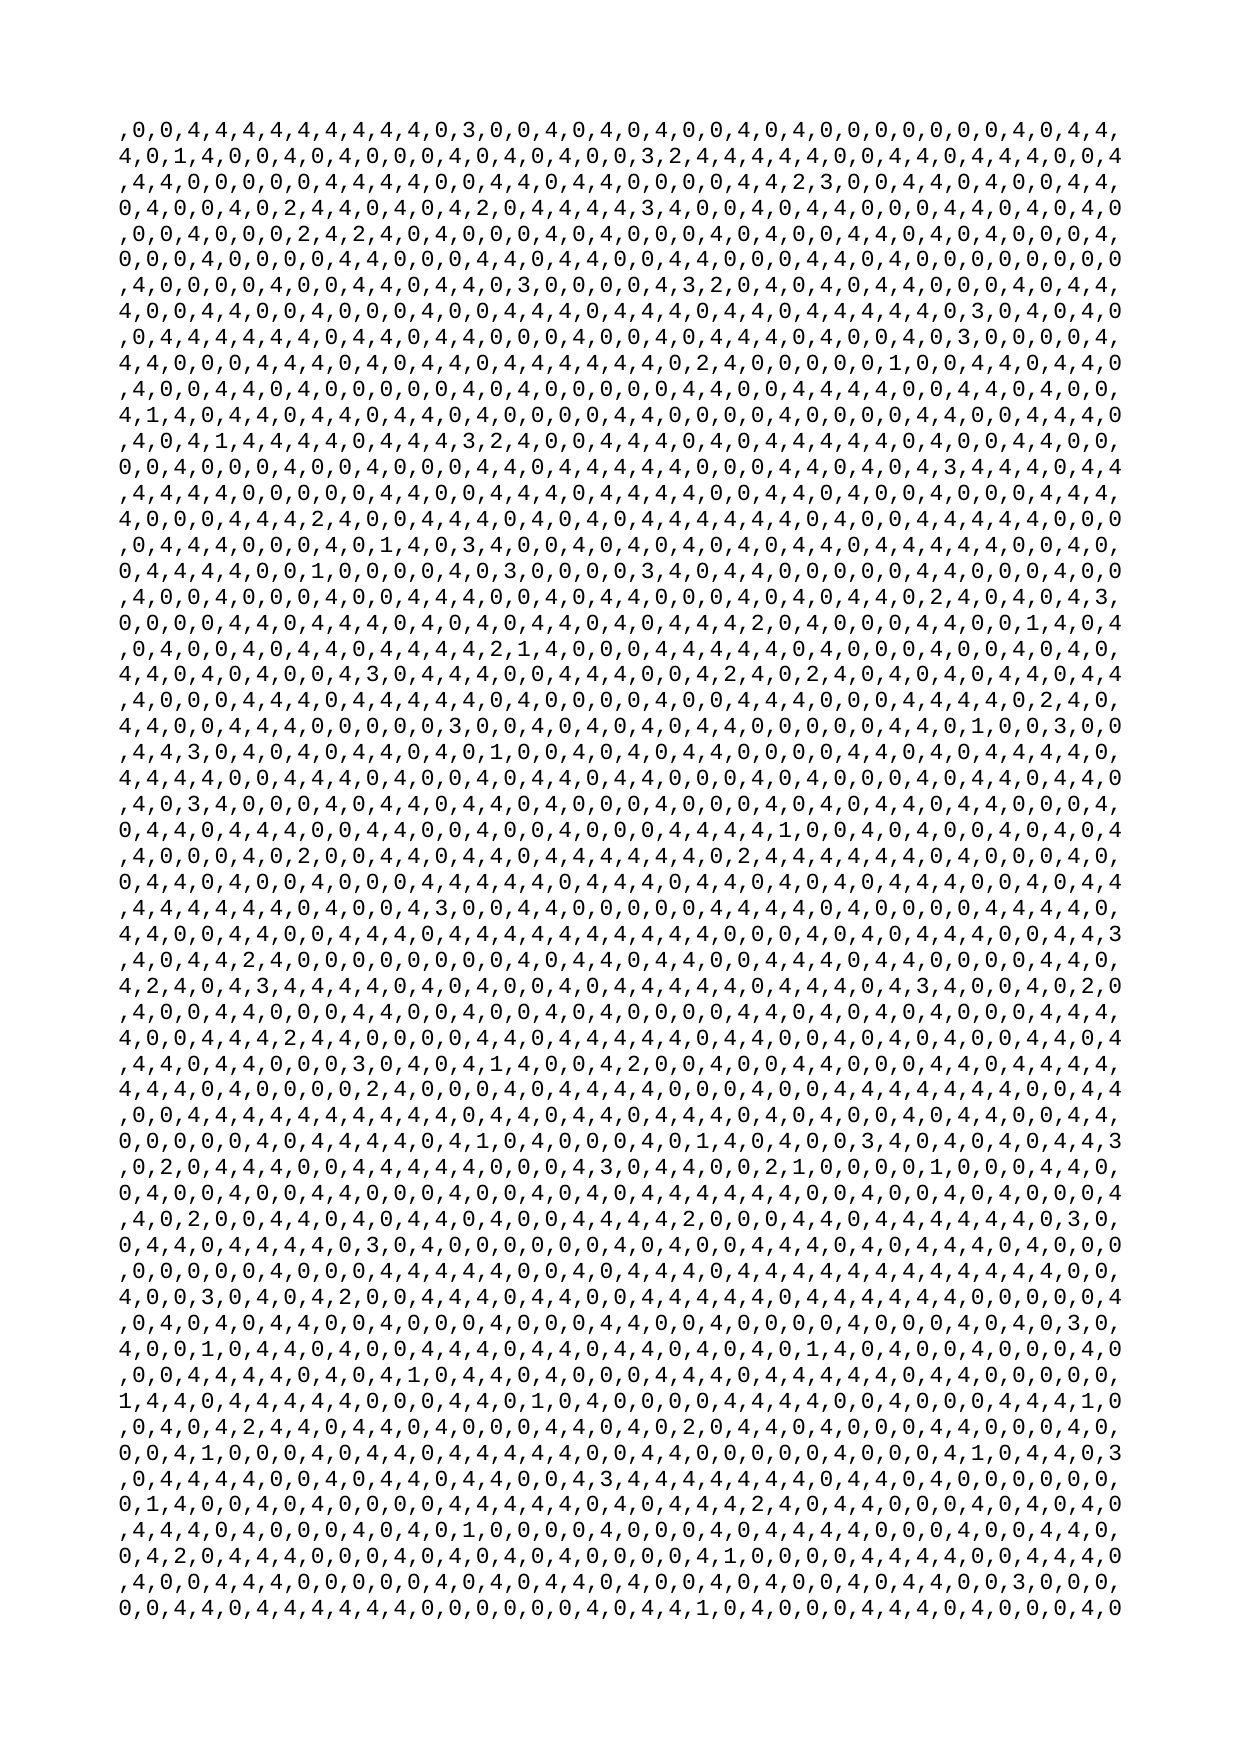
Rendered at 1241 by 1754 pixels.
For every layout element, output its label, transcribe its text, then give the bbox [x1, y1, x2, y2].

text ,0,0,4,4,4,4,4,4,4,4,4,0,3,0,0,4,0,4,0,4,0,0,4,0,4,0,0,0,0,0,0,0,4,0,4,4,4,0,1,4,0,0,4,0,4,0,0,0,4,0,4,0,4,0,0,3,2,4,4,4,4,4,0,0,4,4,0,4,4,4,0,0,4,4,4,0,0,0,0,0,4,4,4,4,0,0,4,4,0,4,4,0,0,0,0,4,4,2,3,0,0,4,4,0,4,0,0,4,4,0,4,0,0,4,0,2,4,4,0,4,0,4,2,0,4,4,4,4,3,4,0,0,4,0,4,4,0,0,0,4,4,0,4,0,4,0,0,0,4,0,0,0,2,4,2,4,0,4,0,0,0,4,0,4,0,0,0,4,0,4,0,0,4,4,0,4,0,4,0,0,0,4,0,0,0,4,0,0,0,0,4,4,0,0,0,4,4,0,4,4,0,0,4,4,0,0,0,4,4,0,4,0,0,0,0,0,0,0,0,4,0,0,0,0,4,0,0,4,4,0,4,4,0,3,0,0,0,0,4,3,2,0,4,0,4,0,4,4,0,0,0,4,0,4,4,4,0,0,4,4,0,0,4,0,0,0,4,0,0,4,4,4,0,4,4,4,0,4,4,0,4,4,4,4,4,0,3,0,4,0,4,0,0,4,4,4,4,4,4,0,4,4,0,4,4,0,0,0,4,0,0,4,0,4,4,4,0,4,0,0,4,0,3,0,0,0,0,4,4,4,0,0,0,4,4,4,0,4,0,4,4,0,4,4,4,4,4,4,0,2,4,0,0,0,0,0,1,0,0,4,4,0,4,4,0,4,0,0,4,4,0,4,0,0,0,0,0,4,0,4,0,0,0,0,0,4,4,0,0,4,4,4,4,0,0,4,4,0,4,0,0,4,1,4,0,4,4,0,4,4,0,4,4,0,4,0,0,0,0,4,4,0,0,0,0,4,0,0,0,0,4,4,0,0,4,4,4,0,4,0,4,1,4,4,4,4,0,4,4,4,3,2,4,0,0,4,4,4,0,4,0,4,4,4,4,4,0,4,0,0,4,4,0,0,0,0,4,0,0,0,4,0,0,4,0,0,0,4,4,0,4,4,4,4,4,0,0,0,4,4,0,4,0,4,3,4,4,4,0,4,4,4,4,4,4,0,0,0,0,0,4,4,0,0,4,4,4,0,4,4,4,4,0,0,4,4,0,4,0,0,4,0,0,0,4,4,4,4,0,0,0,4,4,4,2,4,0,0,4,4,4,0,4,0,4,0,4,4,4,4,4,4,0,4,0,0,4,4,4,4,4,0,0,0,0,4,4,4,0,0,0,4,0,1,4,0,3,4,0,0,4,0,4,0,4,0,4,0,4,4,0,4,4,4,4,4,0,0,4,0,0,4,4,4,4,0,0,1,0,0,0,0,4,0,3,0,0,0,0,3,4,0,4,4,0,0,0,0,0,4,4,0,0,0,4,0,0,4,0,0,4,0,0,0,4,0,0,4,4,4,0,0,4,0,4,4,0,0,0,4,0,4,0,4,4,0,2,4,0,4,0,4,3,0,0,0,0,4,4,0,4,4,4,0,4,0,4,0,4,4,0,4,0,4,4,4,2,0,4,0,0,0,4,4,0,0,1,4,0,4,0,4,0,0,4,0,4,4,0,4,4,4,4,2,1,4,0,0,0,4,4,4,4,4,0,4,0,0,0,4,0,0,4,0,4,0,4,4,0,4,0,4,0,0,4,3,0,4,4,4,0,0,4,4,4,0,0,4,2,4,0,2,4,0,4,0,4,0,4,4,0,4,4,4,0,0,0,4,4,4,0,4,4,4,4,4,0,4,0,0,0,0,4,0,0,4,4,4,0,0,0,4,4,4,4,0,2,4,0,4,4,0,0,4,4,4,0,0,0,0,0,3,0,0,4,0,4,0,4,0,4,4,0,0,0,0,0,4,4,0,1,0,0,3,0,0,4,4,3,0,4,0,4,0,4,4,0,4,0,1,0,0,4,0,4,0,4,4,0,0,0,0,4,4,0,4,0,4,4,4,4,0,4,4,4,4,0,0,4,4,4,0,4,0,0,4,0,4,4,0,4,4,0,0,0,4,0,4,0,0,0,4,0,4,4,0,4,4,0,4,0,3,4,0,0,0,4,0,4,4,0,4,4,0,4,0,0,0,4,0,0,0,4,0,4,0,4,4,0,4,4,0,0,0,4,0,4,4,0,4,4,4,0,0,4,4,0,0,4,0,0,4,0,0,0,4,4,4,4,1,0,0,4,0,4,0,0,4,0,4,0,4,4,0,0,0,4,0,2,0,0,4,4,0,4,4,0,4,4,4,4,4,4,0,2,4,4,4,4,4,4,0,4,0,0,0,4,0,0,4,4,0,4,0,0,4,0,0,0,4,4,4,4,4,0,4,4,4,0,4,4,0,4,0,4,0,4,4,4,0,0,4,0,4,4,4,4,4,4,4,4,0,4,0,0,4,3,0,0,4,4,0,0,0,0,0,4,4,4,4,0,4,0,0,0,0,4,4,4,4,0,4,4,0,0,4,4,0,0,4,4,4,0,4,4,4,4,4,4,4,4,4,4,0,0,0,4,0,4,0,4,4,4,0,0,4,4,3,4,0,4,4,2,4,0,0,0,0,0,0,0,0,4,0,4,4,0,4,4,0,0,4,4,4,0,4,4,0,0,0,0,4,4,0,4,2,4,0,4,3,4,4,4,4,0,4,0,4,0,0,4,0,4,4,4,4,4,0,4,4,4,0,4,3,4,0,0,4,0,2,0,4,0,0,4,4,0,0,0,4,4,0,0,4,0,0,4,0,4,0,0,0,0,4,4,0,4,0,4,0,4,0,0,0,4,4,4,4,0,0,4,4,4,2,4,4,0,0,0,0,4,4,0,4,4,4,4,4,0,4,4,0,0,4,0,4,0,4,0,0,4,4,0,4,4,4,0,4,4,0,0,0,3,0,4,0,4,1,4,0,0,4,2,0,0,4,0,0,4,4,0,0,0,4,4,0,4,4,4,4,4,4,4,0,4,0,0,0,0,2,4,0,0,0,4,0,4,4,4,4,0,0,0,4,0,0,4,4,4,4,4,4,4,0,0,4,4,0,0,4,4,4,4,4,4,4,4,4,4,0,4,4,0,4,4,0,4,4,4,0,4,0,4,0,0,4,0,4,4,0,0,4,4,0,0,0,0,0,4,0,4,4,4,4,0,4,1,0,4,0,0,0,4,0,1,4,0,4,0,0,3,4,0,4,0,4,0,4,4,3,0,2,0,4,4,4,0,0,4,4,4,4,4,0,0,0,4,3,0,4,4,0,0,2,1,0,0,0,0,1,0,0,0,4,4,0,0,4,0,0,4,0,0,4,4,0,0,0,4,0,0,4,0,4,0,4,4,4,4,4,4,0,0,4,0,0,4,0,4,0,0,0,4,4,0,2,0,0,4,4,0,4,0,4,4,0,4,0,0,4,4,4,4,2,0,0,0,4,4,0,4,4,4,4,4,4,0,3,0,0,4,4,0,4,4,4,4,0,3,0,4,0,0,0,0,0,0,4,0,4,0,0,4,4,4,0,4,0,4,4,4,0,4,0,0,0,0,0,0,0,0,4,0,0,0,4,4,4,4,4,0,0,4,0,4,4,4,0,4,4,4,4,4,4,4,4,4,4,4,4,0,0,4,0,0,3,0,4,0,4,2,0,0,4,4,4,0,4,4,0,0,4,4,4,4,4,0,4,4,4,4,4,4,0,0,0,0,0,4,0,4,0,4,0,4,4,0,0,4,0,0,0,4,0,0,0,4,4,0,0,4,0,0,0,0,4,0,0,0,4,0,4,0,3,0,4,0,0,1,0,4,4,0,4,0,0,4,4,4,0,4,4,0,4,4,0,4,0,4,0,1,4,0,4,0,0,4,0,0,0,4,0,0,0,4,4,4,4,0,4,0,4,1,0,4,4,0,4,0,0,0,4,4,4,0,4,4,4,4,4,0,4,4,0,0,0,0,0,1,4,4,0,4,4,4,4,4,0,0,0,4,4,0,1,0,4,0,0,0,0,4,4,4,4,0,0,4,0,0,0,4,4,4,1,0,0,4,0,4,2,4,4,0,4,4,0,4,0,0,0,4,4,0,4,0,2,0,4,4,0,4,0,0,0,4,4,0,0,0,4,0,0,0,4,1,0,0,0,4,0,4,4,0,4,4,4,4,4,0,0,4,4,0,0,0,0,0,4,0,0,0,4,1,0,4,4,0,3,0,4,4,4,4,0,0,4,0,4,4,0,4,4,0,0,4,3,4,4,4,4,4,4,4,0,4,4,0,4,0,0,0,0,0,0,0,1,4,0,0,4,0,4,0,0,0,0,4,4,4,4,4,0,4,0,4,4,4,2,4,0,4,4,0,0,0,4,0,4,0,4,0,4,4,4,0,4,0,0,0,4,0,4,0,1,0,0,0,0,4,0,0,0,4,0,4,4,4,4,0,0,0,4,0,0,4,4,0,0,4,2,0,4,4,4,0,0,0,4,0,4,0,4,0,4,0,0,0,0,4,1,0,0,0,0,4,4,4,4,0,0,4,4,4,0,4,0,0,4,4,4,0,0,0,0,0,4,0,4,0,4,4,0,4,0,0,4,0,4,0,0,4,0,4,4,0,0,3,0,0,0,0,0,4,4,0,4,4,4,4,4,4,0,0,0,0,0,0,4,0,4,4,1,0,4,0,0,0,4,4,4,0,4,0,0,0,4,0 [118, 118, 1122, 1622]
